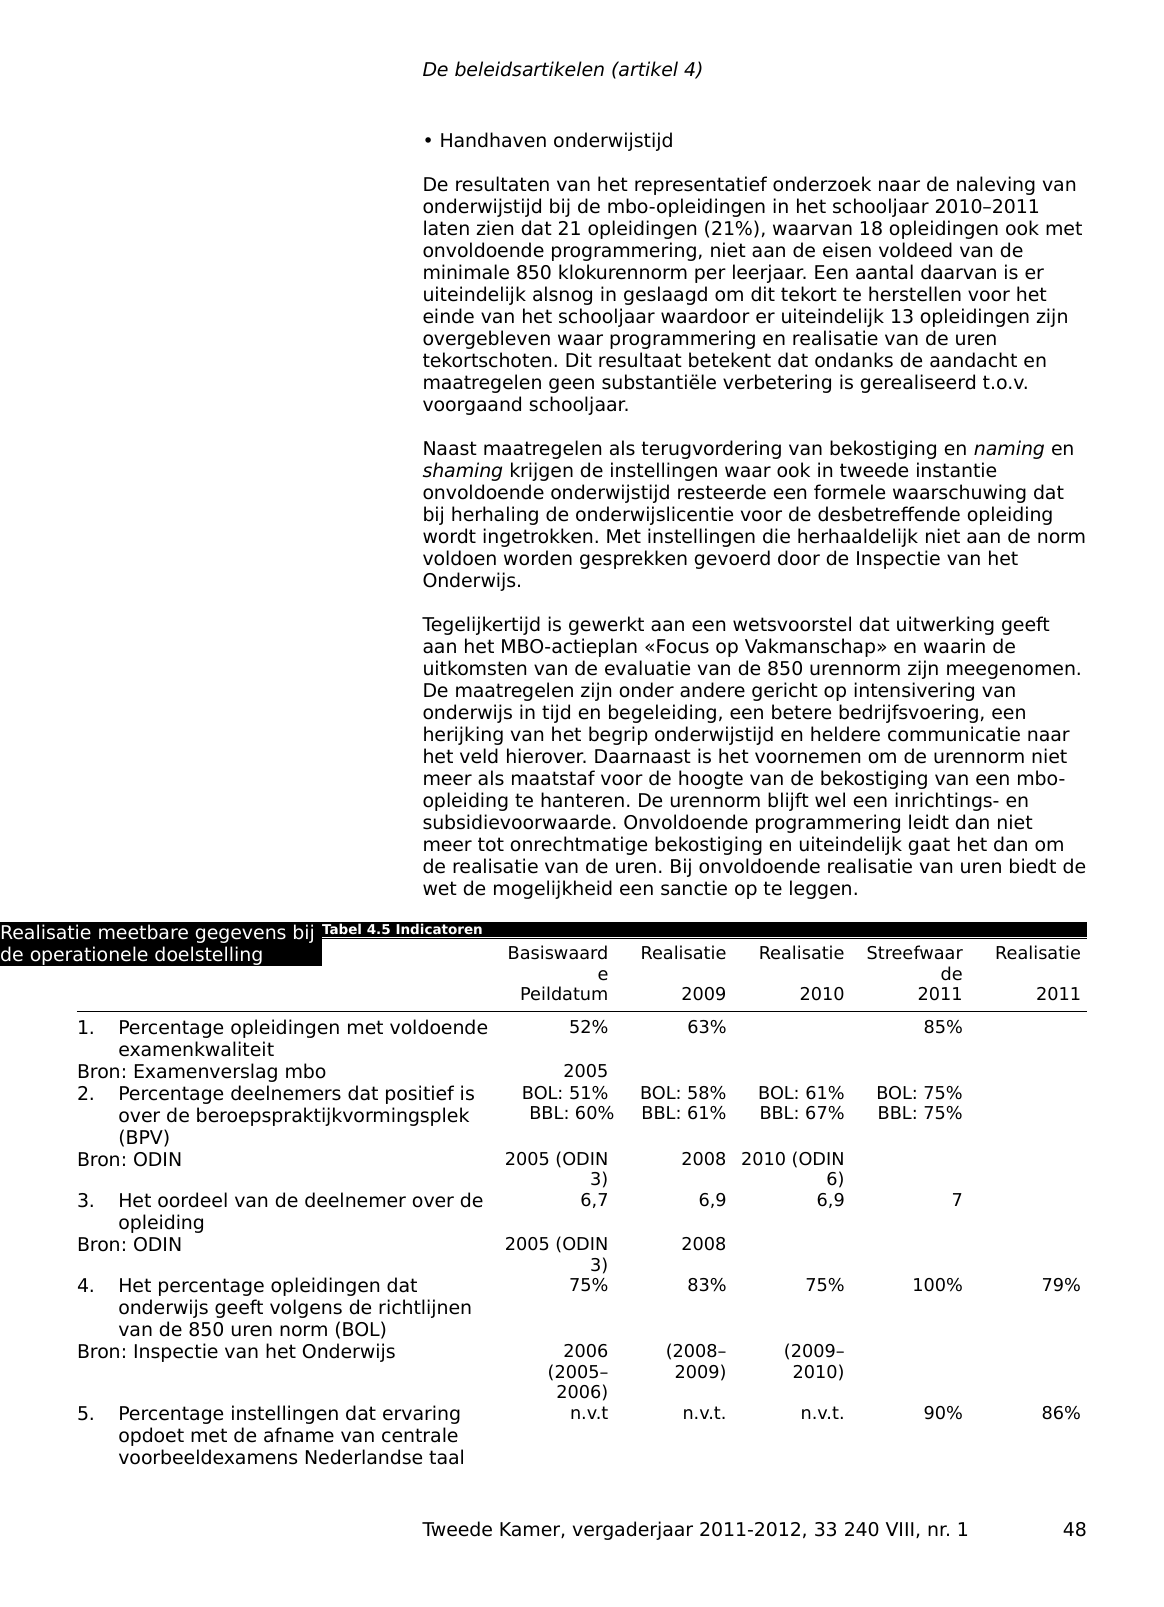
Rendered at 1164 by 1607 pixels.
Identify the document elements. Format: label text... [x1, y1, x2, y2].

text Naast maatregelen als terugvordering van bekostiging en naming en shaming krijgen de instellingen waar ook in tweede instantie onvoldoende onderwijstijd resteerde een formele waarschuwing dat bij herhaling de onderwijslicentie voor de desbetreffende opleiding wordt ingetrokken. Met instellingen die herhaaldelijk niet aan de norm voldoen worden gesprekken gevoerd door de Inspectie van het Onderwijs. [422, 438, 1087, 592]
table_cell 2006 (2005–2006) [496, 1341, 614, 1403]
table_cell Streefwaarde [850, 939, 968, 984]
table_cell Bron: Inspectie van het Onderwijs [77, 1341, 496, 1403]
table_cell [732, 1234, 850, 1275]
table_cell 4. [77, 1275, 112, 1341]
table_cell [969, 1083, 1087, 1103]
table_cell Peildatum [496, 984, 614, 1011]
table_cell 2005 (ODIN 3) [496, 1149, 614, 1190]
subtitle • Handhaven onderwijstijd [422, 130, 1087, 152]
table_cell 7 [850, 1190, 968, 1234]
table_cell 83% [614, 1275, 732, 1341]
table_cell n.v.t [496, 1403, 614, 1469]
table_cell [732, 1061, 850, 1083]
table_cell 75% [732, 1275, 850, 1341]
table_cell 2011 [969, 984, 1087, 1011]
table_cell [969, 1061, 1087, 1083]
table_cell BOL: 51% [496, 1083, 614, 1103]
table_cell [732, 1012, 850, 1061]
table_cell BOL: 61% [732, 1083, 850, 1103]
table_cell BBL: 67% [732, 1103, 850, 1149]
table_cell 63% [614, 1012, 732, 1061]
table_cell [850, 1149, 968, 1190]
table_cell 3. [77, 1190, 112, 1234]
table_cell (2009–2010) [732, 1341, 850, 1403]
table_cell (2008–2009) [614, 1341, 732, 1403]
table_cell 2005 [496, 1061, 614, 1083]
table_cell 52% [496, 1012, 614, 1061]
table_cell [850, 1234, 968, 1275]
table_cell [969, 1234, 1087, 1275]
table_header Tabel 4.5 Indicatoren [0, 922, 1087, 966]
table_cell [850, 1341, 968, 1403]
table_cell Bron: ODIN [77, 1149, 496, 1190]
table_cell Indicator [77, 939, 496, 984]
table_cell BOL: 58% [614, 1083, 732, 1103]
table_cell 75% [496, 1275, 614, 1341]
table_cell Bron: Examenverslag mbo [77, 1061, 496, 1083]
table_cell BBL: 61% [614, 1103, 732, 1149]
table_cell 2009 [614, 984, 732, 1011]
table_cell n.v.t. [614, 1403, 732, 1469]
table_cell [77, 984, 496, 1011]
table_cell 6,7 [496, 1190, 614, 1234]
table_cell [969, 1149, 1087, 1190]
table_cell Het percentage opleidingen dat onderwijs geeft volgens de richtlijnen van de 850 uren norm (BOL) [112, 1275, 496, 1341]
table_cell 5. [77, 1403, 112, 1469]
table_cell [850, 1061, 968, 1083]
table_cell 86% [969, 1403, 1087, 1469]
table_cell Het oordeel van de deelnemer over de opleiding [112, 1190, 496, 1234]
table_cell BOL: 75% [850, 1083, 968, 1103]
table_cell [969, 1103, 1087, 1149]
table_cell Realisatie [969, 939, 1087, 984]
table_cell 2008 [614, 1234, 732, 1275]
table_cell [969, 1190, 1087, 1234]
table_cell 1. [77, 1012, 112, 1061]
table_cell Bron: ODIN [77, 1234, 496, 1275]
table_cell 85% [850, 1012, 968, 1061]
table_cell [969, 1012, 1087, 1061]
table_cell 6,9 [732, 1190, 850, 1234]
table_cell Percentage instellingen dat ervaring opdoet met de afname van centrale voorbeeldexamens Nederlandse taal [112, 1403, 496, 1469]
text De resultaten van het representatief onderzoek naar de naleving van onderwijstijd bij de mbo-opleidingen in het schooljaar 2010–2011 laten zien dat 21 opleidingen (21%), waarvan 18 opleidingen ook met onvoldoende programmering, niet aan de eisen voldeed van de minimale 850 klokurennorm per leerjaar. Een aantal daarvan is er uiteindelijk alsnog in geslaagd om dit tekort te herstellen voor het einde van het schooljaar waardoor er uiteindelijk 13 opleidingen zijn overgebleven waar programmering en realisatie van de uren tekortschoten. Dit resultaat betekent dat ondanks de aandacht en maatregelen geen substantiële verbetering is gerealiseerd t.o.v. voorgaand schooljaar. [422, 174, 1087, 416]
table_cell 2. [77, 1083, 112, 1149]
table_cell 2010 (ODIN 6) [732, 1149, 850, 1190]
table_cell Percentage opleidingen met voldoende examenkwaliteit [112, 1012, 496, 1061]
table_cell BBL: 75% [850, 1103, 968, 1149]
table_cell 2005 (ODIN 3) [496, 1234, 614, 1275]
table_cell Realisatie [732, 939, 850, 984]
table_cell 100% [850, 1275, 968, 1341]
table_cell BBL: 60% [496, 1103, 614, 1149]
table_cell Percentage deelnemers dat positief is over de beroepspraktijkvormingsplek (BPV) [112, 1083, 496, 1149]
table_cell 79% [969, 1275, 1087, 1341]
table_cell Basiswaarde [496, 939, 614, 984]
table_cell 6,9 [614, 1190, 732, 1234]
table_cell Realisatie [614, 939, 732, 984]
text Tegelijkertijd is gewerkt aan een wetsvoorstel dat uitwerking geeft aan het MBO-actieplan «Focus op Vakmanschap» en waarin de uitkomsten van de evaluatie van de 850 urennorm zijn meegenomen. De maatregelen zijn onder andere gericht op intensivering van onderwijs in tijd en begeleiding, een betere bedrijfsvoering, een herijking van het begrip onderwijstijd en heldere communicatie naar het veld hierover. Daarnaast is het voornemen om de urennorm niet meer als maatstaf voor de hoogte van de bekostiging van een mbo-opleiding te hanteren. De urennorm blijft wel een inrichtings- en subsidievoorwaarde. Onvoldoende programmering leidt dan niet meer tot onrechtmatige bekostiging en uiteindelijk gaat het dan om de realisatie van de uren. Bij onvoldoende realisatie van uren biedt de wet de mogelijkheid een sanctie op te leggen. [422, 614, 1087, 900]
table_cell n.v.t. [732, 1403, 850, 1469]
table_cell 2010 [732, 984, 850, 1011]
table_cell [614, 1061, 732, 1083]
table_cell 90% [850, 1403, 968, 1469]
table_cell 2011 [850, 984, 968, 1011]
table_cell [969, 1341, 1087, 1403]
table_cell 2008 [614, 1149, 732, 1190]
